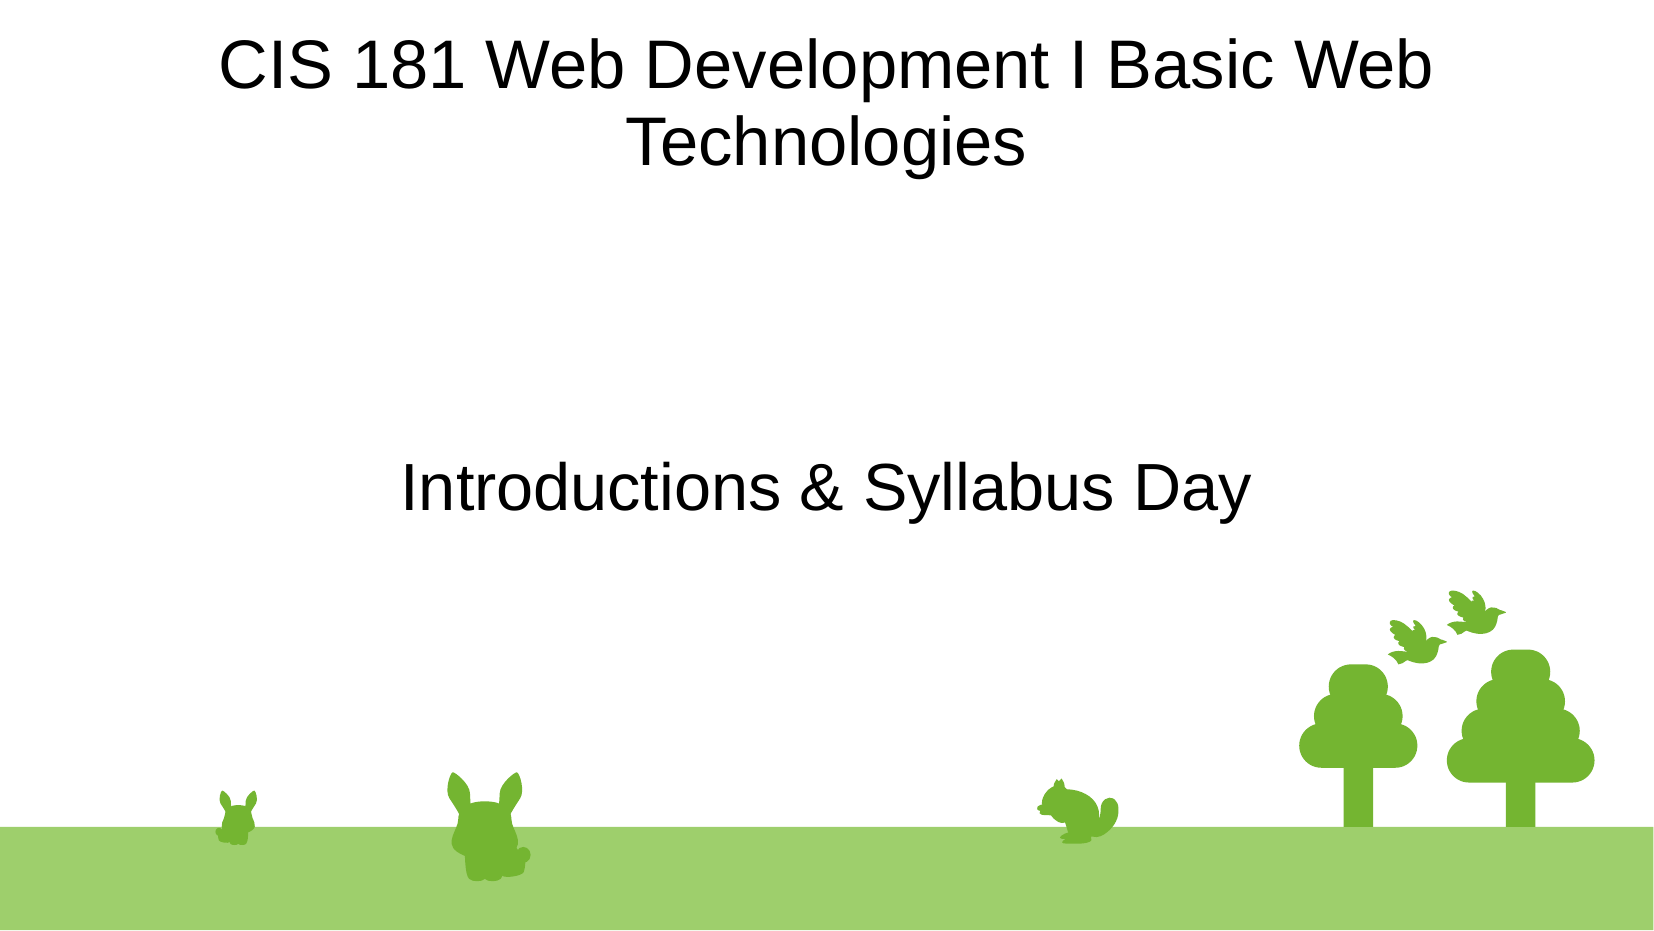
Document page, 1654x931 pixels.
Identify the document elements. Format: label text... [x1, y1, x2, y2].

subtitle Introductions & Syllabus Day [88, 206, 1565, 768]
title CIS 181 Web Development I Basic Web Technologies [88, 26, 1565, 181]
